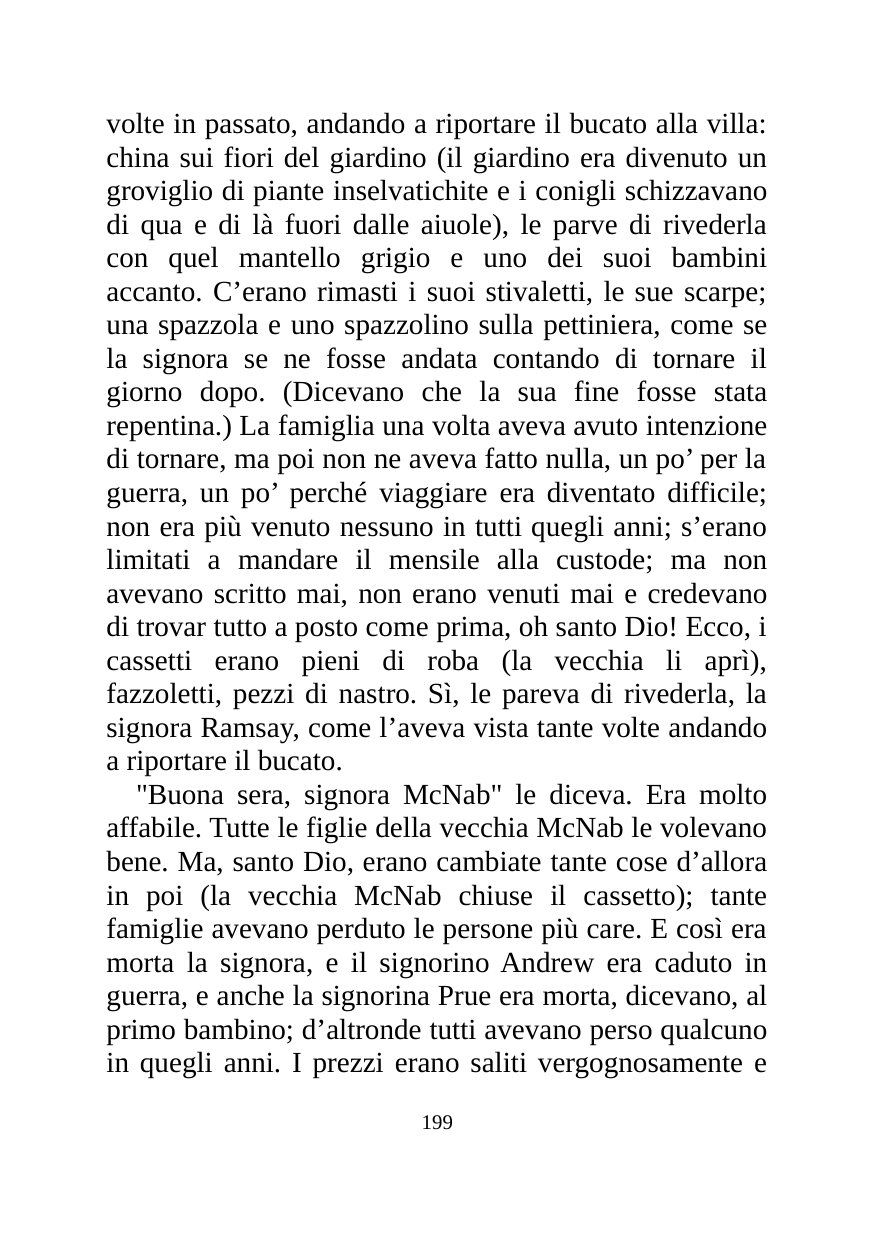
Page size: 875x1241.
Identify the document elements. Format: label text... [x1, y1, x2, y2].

text volte in passato, andando a riportare il bucato alla villa: china sui fiori del giardino (il giardino era divenuto un groviglio di piante inselvatichite e i conigli schizzavano di qua e di là fuori dalle aiuole), le parve di rivederla con quel mantello grigio e uno dei suoi bambini accanto. C’erano rimasti i suoi stivaletti, le sue scarpe; una spazzola e uno spazzolino sulla pettiniera, come se la signora se ne fosse andata contando di tornare il giorno dopo. (Dicevano che la sua fine fosse stata repentina.) La famiglia una volta aveva avuto intenzione di tornare, ma poi non ne aveva fatto nulla, un po’ per la guerra, un po’ perché viaggiare era diventato difficile; non era più venuto nessuno in tutti quegli anni; s’erano limitati a mandare il mensile alla custode; ma non avevano scritto mai, non erano venuti mai e credevano di trovar tutto a posto come prima, oh santo Dio! Ecco, i cassetti erano pieni di roba (la vecchia li aprì), fazzoletti, pezzi di nastro. Sì, le pareva di rivederla, la signora Ramsay, come l’aveva vista tante volte andando a riportare il bucato. [106, 106, 768, 777]
text "Buona sera, signora McNab" le diceva. Era molto affabile. Tutte le figlie della vecchia McNab le volevano bene. Ma, santo Dio, erano cambiate tante cose d’allora in poi (la vecchia McNab chiuse il cassetto); tante famiglie avevano perduto le persone più care. E così era morta la signora, e il signorino Andrew era caduto in guerra, e anche la signorina Prue era morta, dicevano, al primo bambino; d’altronde tutti avevano perso qualcuno in quegli anni. I prezzi erano saliti vergognosamente e [106, 777, 768, 1079]
